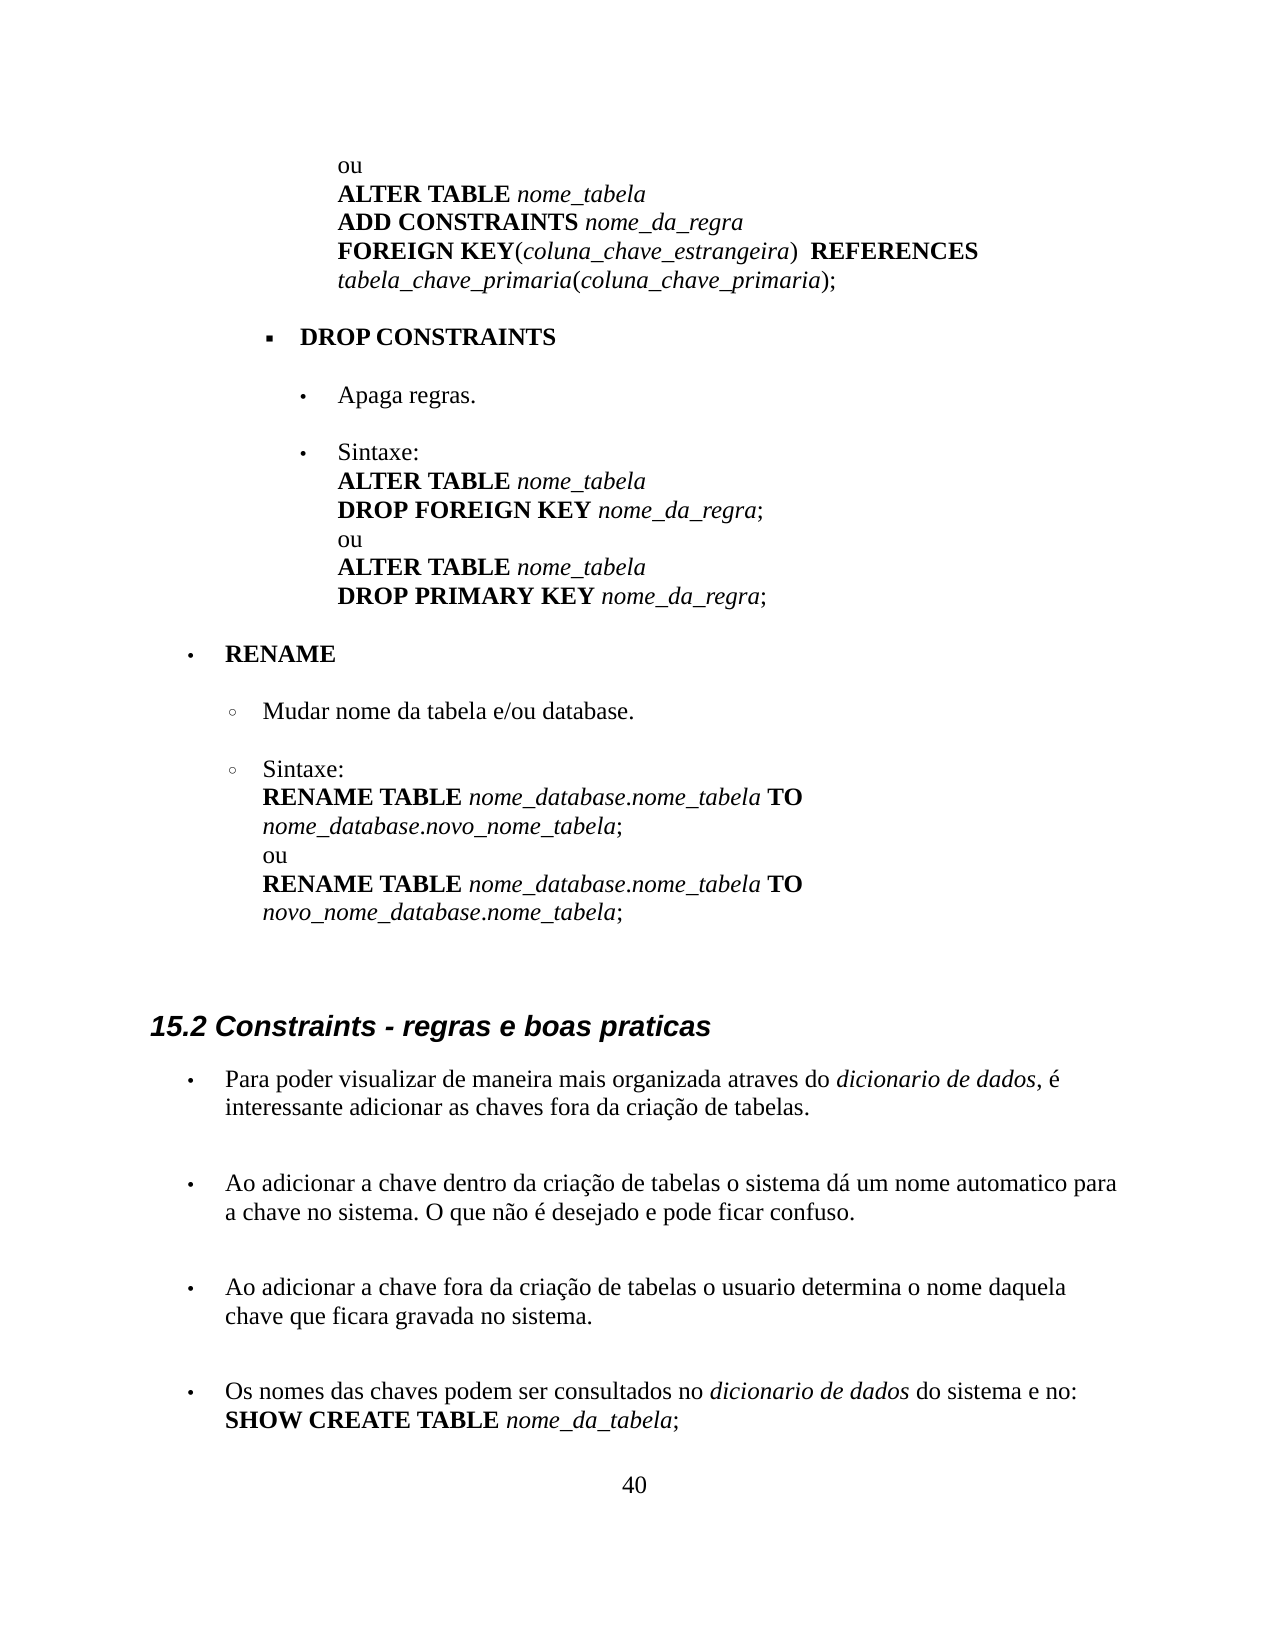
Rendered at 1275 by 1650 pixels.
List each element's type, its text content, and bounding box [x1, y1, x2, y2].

list Para poder visualizar de maneira mais organizada atraves do dicionario de dados, é interessante adicionar as chaves fora da criação de tabelas. [187, 1064, 1125, 1150]
list Sintaxe: ALTER TABLE nome_tabela DROP FOREIGN KEY nome_da_regra; ou ALTER TABLE nome_tabela DROP PRIMARY KEY nome_da_regra; [300, 437, 1125, 639]
list Mudar nome da tabela e/ou database. [225, 696, 1125, 754]
list Sintaxe: RENAME TABLE nome_database.nome_tabela TO nome_database.novo_nome_tabela; ou RENAME TABLE nome_database.nome_tabela TO novo_nome_database.nome_tabela; [225, 754, 1125, 955]
list DROP CONSTRAINTS [262, 322, 1125, 380]
list Apaga regras. [300, 380, 1125, 437]
list ou ALTER TABLE nome_tabela ADD CONSTRAINTS nome_da_regra FOREIGN KEY(coluna_chave_estrangeira) REFERENCES tabela_chave_primaria(coluna_chave_primaria); [300, 150, 1125, 322]
subtitle 15.2 Constraints - regras e boas praticas [150, 1009, 1125, 1042]
list RENAME [187, 639, 1125, 696]
list Ao adicionar a chave fora da criação de tabelas o usuario determina o nome daquela chave que ficara gravada no sistema. [187, 1272, 1125, 1358]
list Ao adicionar a chave dentro da criação de tabelas o sistema dá um nome automatico para a chave no sistema. O que não é desejado e pode ficar confuso. [187, 1168, 1125, 1254]
list Os nomes das chaves podem ser consultados no dicionario de dados do sistema e no: SHOW CREATE TABLE nome_da_tabela; [187, 1376, 1125, 1434]
